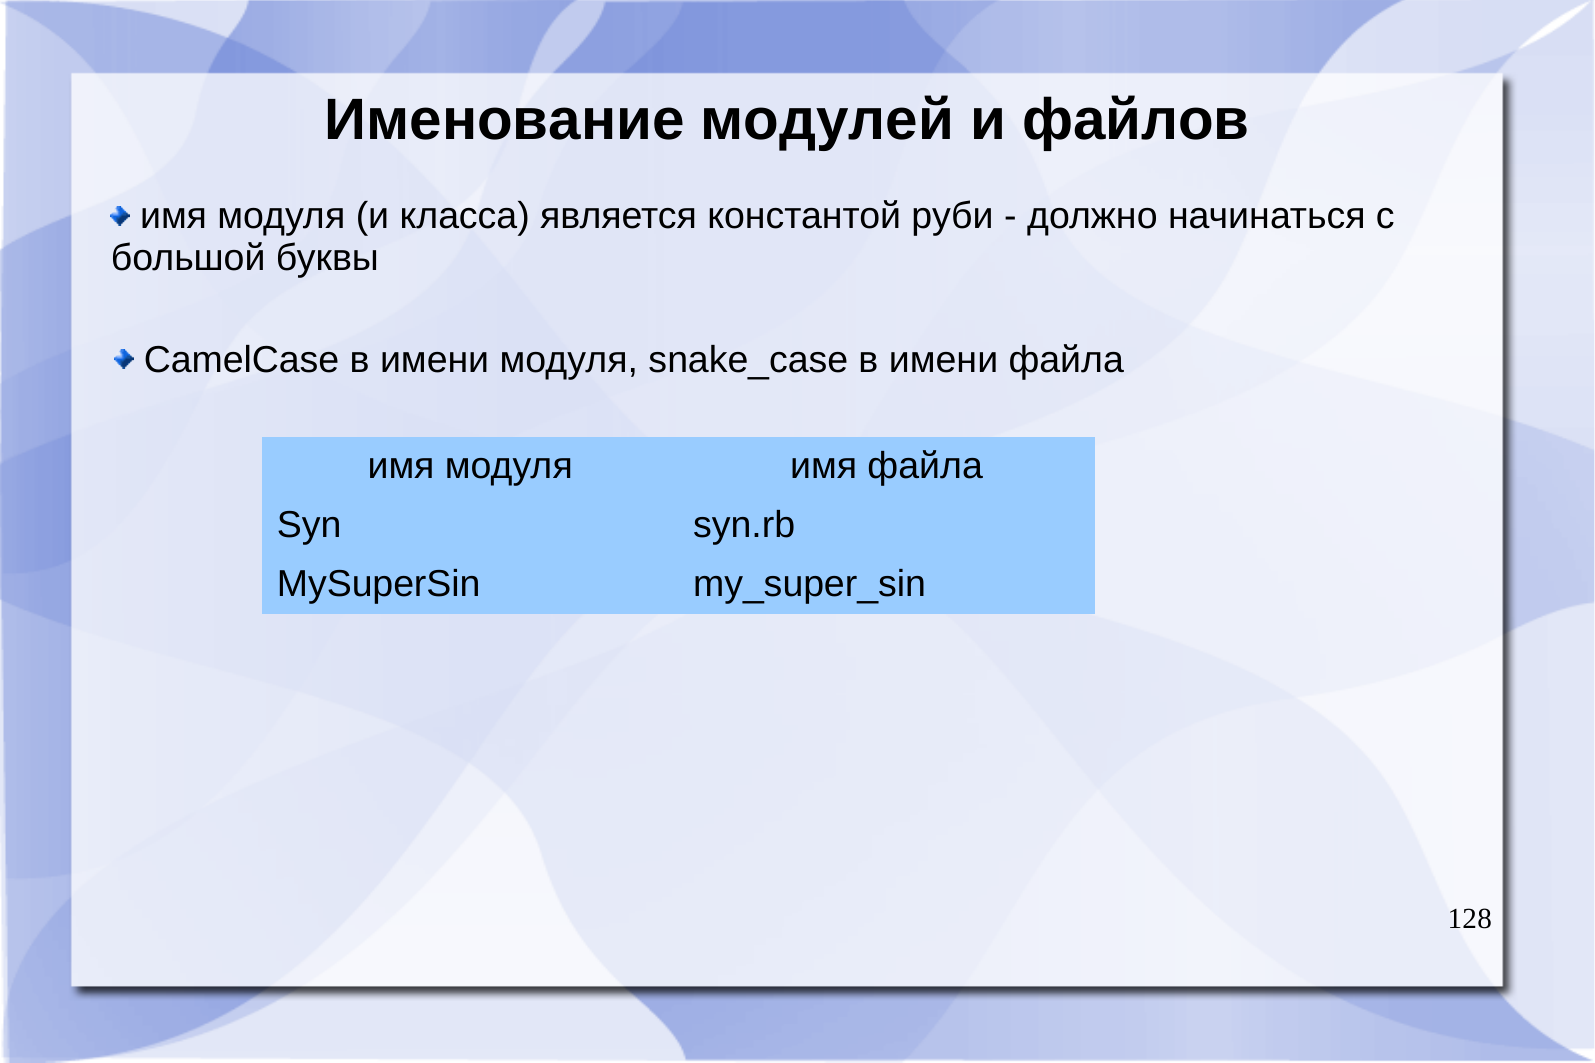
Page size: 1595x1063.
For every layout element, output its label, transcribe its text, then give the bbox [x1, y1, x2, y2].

title Именование модулей и файлов [75, 75, 1501, 164]
table_cell Syn [262, 496, 678, 555]
table_cell MySuperSin [262, 555, 678, 614]
table_header имя модуля [262, 437, 678, 496]
table_cell my_super_sin [678, 555, 1095, 614]
picture [0, 0, 1595, 1063]
table_header имя файла [678, 437, 1095, 496]
text_box имя модуля (и класса) является константой руби - должно начинаться с большой буквы [96, 187, 1430, 287]
text_box CamelCase в имени модуля, snake_case в имени файла [99, 330, 1139, 388]
table_cell syn.rb [678, 496, 1095, 555]
